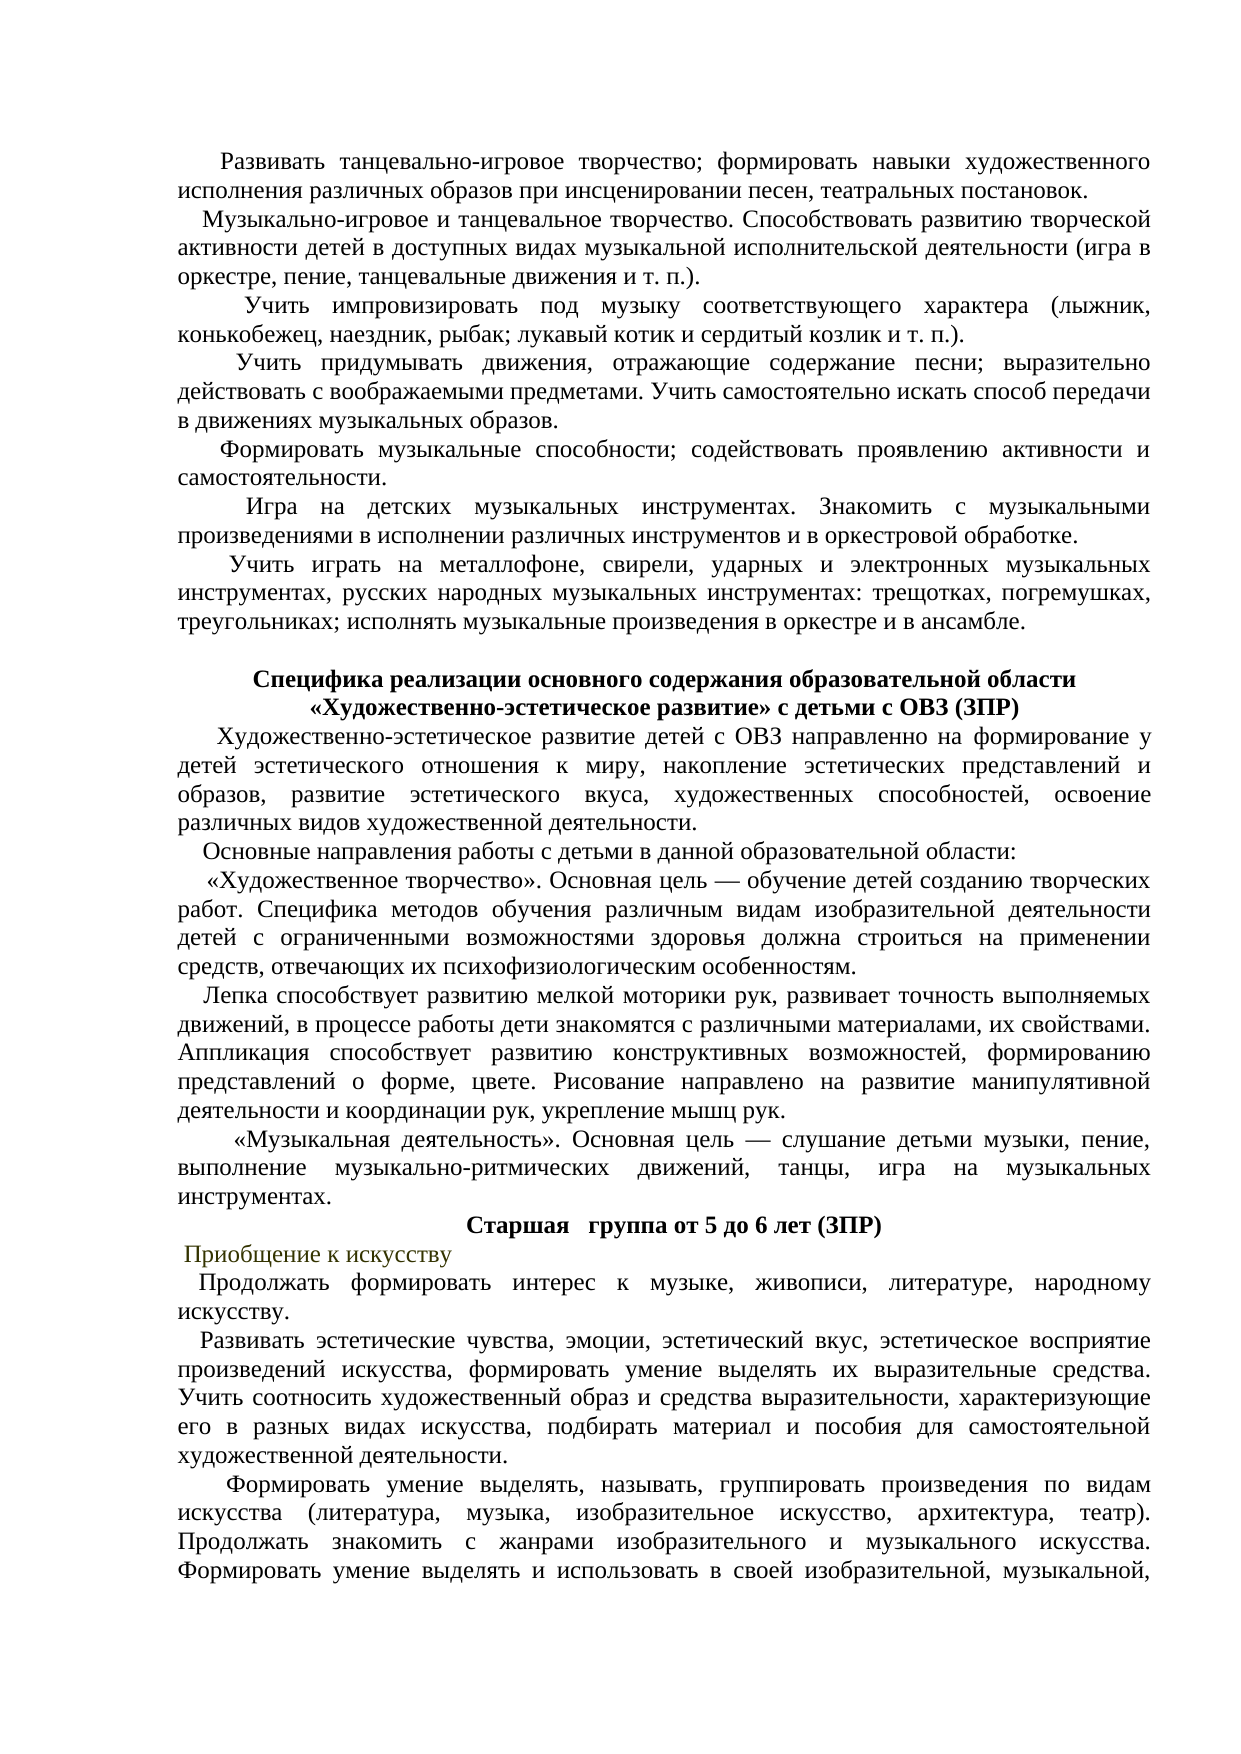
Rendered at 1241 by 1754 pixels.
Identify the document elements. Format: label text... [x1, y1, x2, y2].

text Формировать умение выделять, называть, группировать произведения по видам искусства (литература, музыка, изобразительное искусство, архитектура, театр). Продолжать знакомить с жанрами изобразительного и музыкального искусства. Формировать умение выделять и использовать в своей изобразительной, музыкальной, [177, 1469, 1152, 1584]
text Игра на детских музыкальных инструментах. Знакомить с музыкальными произведениями в исполнении различных инструментов и в оркестровой обработке. [177, 491, 1152, 549]
text Основные направления работы с детьми в данной образовательной области: [177, 836, 1152, 865]
text Учить импровизировать под музыку соответствующего характера (лыжник, конькобежец, наездник, рыбак; лукавый котик и сердитый козлик и т. п.). [177, 290, 1152, 347]
text Учить играть на металлофоне, свирели, ударных и электронных музыкальных инструментах, русских народных музыкальных инструментах: трещотках, погремушках, треугольниках; исполнять музыкальные произведения в оркестре и в ансамбле. [177, 549, 1152, 635]
text Формировать музыкальные способности; содействовать проявлению активности и самостоятельности. [177, 434, 1152, 491]
text Специфика реализации основного содержания образовательной области «Художественно-эстетическое развитие» с детьми с ОВЗ (ЗПР) [177, 664, 1152, 721]
text Развивать танцевально-игровое творчество; формировать навыки художественного исполнения различных образов при инсценировании песен, театральных постановок. [177, 146, 1152, 204]
text Старшая группа от 5 до 6 лет (ЗПР) [177, 1210, 1152, 1239]
text Продолжать формировать интерес к музыке, живописи, литературе, народному искусству. [177, 1267, 1152, 1325]
text Художественно-эстетическое развитие детей с ОВЗ направленно на формирование у детей эстетического отношения к миру, накопление эстетических представлений и образов, развитие эстетического вкуса, художественных способностей, освоение различных видов художественной деятельности. [177, 721, 1152, 836]
text Музыкально-игровое и танцевальное творчество. Способствовать развитию творческой активности детей в доступных видах музыкальной исполнительской деятельности (игра в оркестре, пение, танцевальные движения и т. п.). [177, 204, 1152, 290]
text Приобщение к искусству [177, 1239, 1152, 1267]
text «Художественное творчество». Основная цель — обучение детей созданию творческих работ. Специфика методов обучения различным видам изобразительной деятельности детей с ограниченными возможностями здоровья должна строиться на применении средств, отвечающих их психофизиологическим особенностям. [177, 865, 1152, 980]
text Учить придумывать движения, отражающие содержание песни; выразительно действовать с воображаемыми предметами. Учить самостоятельно искать способ передачи в движениях музыкальных образов. [177, 347, 1152, 434]
text Лепка способствует развитию мелкой моторики рук, развивает точность выполняемых движений, в процессе работы дети знакомятся с различными материалами, их свойствами. Аппликация способствует развитию конструктивных возможностей, формированию представлений о форме, цвете. Рисование направлено на развитие манипулятивной деятельности и координации рук, укрепление мышц рук. [177, 980, 1152, 1124]
text Развивать эстетические чувства, эмоции, эстетический вкус, эстетическое восприятие произведений искусства, формировать умение выделять их выразительные средства. Учить соотносить художественный образ и средства выразительности, характеризующие его в разных видах искусства, подбирать материал и пособия для самостоятельной художественной деятельности. [177, 1325, 1152, 1469]
text «Музыкальная деятельность». Основная цель — слушание детьми музыки, пение, выполнение музыкально-ритмических движений, танцы, игра на музыкальных инструментах. [177, 1124, 1152, 1210]
